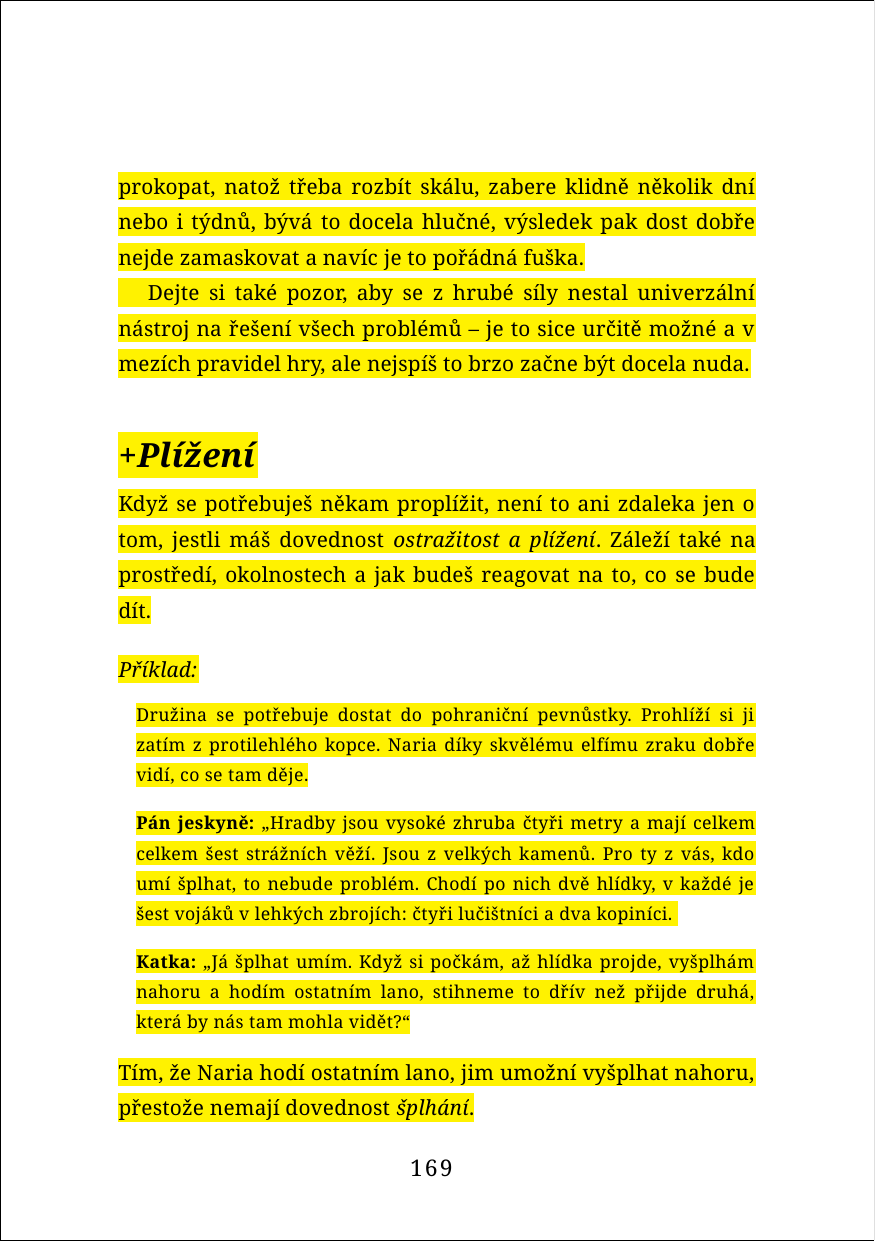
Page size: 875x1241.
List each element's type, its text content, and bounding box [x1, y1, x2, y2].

text Družina se potřebuje dostat do pohraniční pevnůstky. Prohlíží si ji zatím z protilehlého kopce. Naria díky skvělému elfímu zraku dobře vidí, co se tam děje. [136, 702, 756, 787]
text Tím, že Naria hodí ostatním lano, jim umožní vyšplhat nahoru, přestože nemají dovednost šplhání. [118, 1058, 756, 1122]
text Pán jeskyně: „Hradby jsou vysoké zhruba čtyři metry a mají celkem celkem šest strážních věží. Jsou z velkých kamenů. Pro ty z vás, kdo umí šplhat, to nebude problém. Chodí po nich dvě hlídky, v každé je šest vojáků v lehkých zbrojích: čtyři lučištníci a dva kopiníci. [136, 811, 756, 926]
text prokopat, natož třeba rozbít skálu, zabere klidně několik dní nebo i týdnů, bývá to docela hlučné, výsledek pak dost dobře nejde zamaskovat a navíc je to pořádná fuška. Dejte si také pozor, aby se z hrubé síly nestal univerzální nástroj na řešení všech problémů – je to sice určitě možné a v mezích pravidel hry, ale nejspíš to brzo začne být docela nuda. [118, 172, 756, 378]
text Katka: „Já šplhat umím. Když si počkám, až hlídka projde, vyšplhám nahoru a hodím ostatním lano, stihneme to dřív než přijde druhá, která by nás tam mohla vidět?“ [136, 949, 756, 1034]
text Příklad: [118, 655, 756, 683]
text Když se potřebuješ někam proplížit, není to ani zdaleka jen o tom, jestli máš dovednost ostražitost a plížení. Záleží také na prostředí, okolnostech a jak budeš reagovat na to, co se bude dít. [118, 489, 756, 624]
subtitle +Plížení [118, 432, 756, 478]
